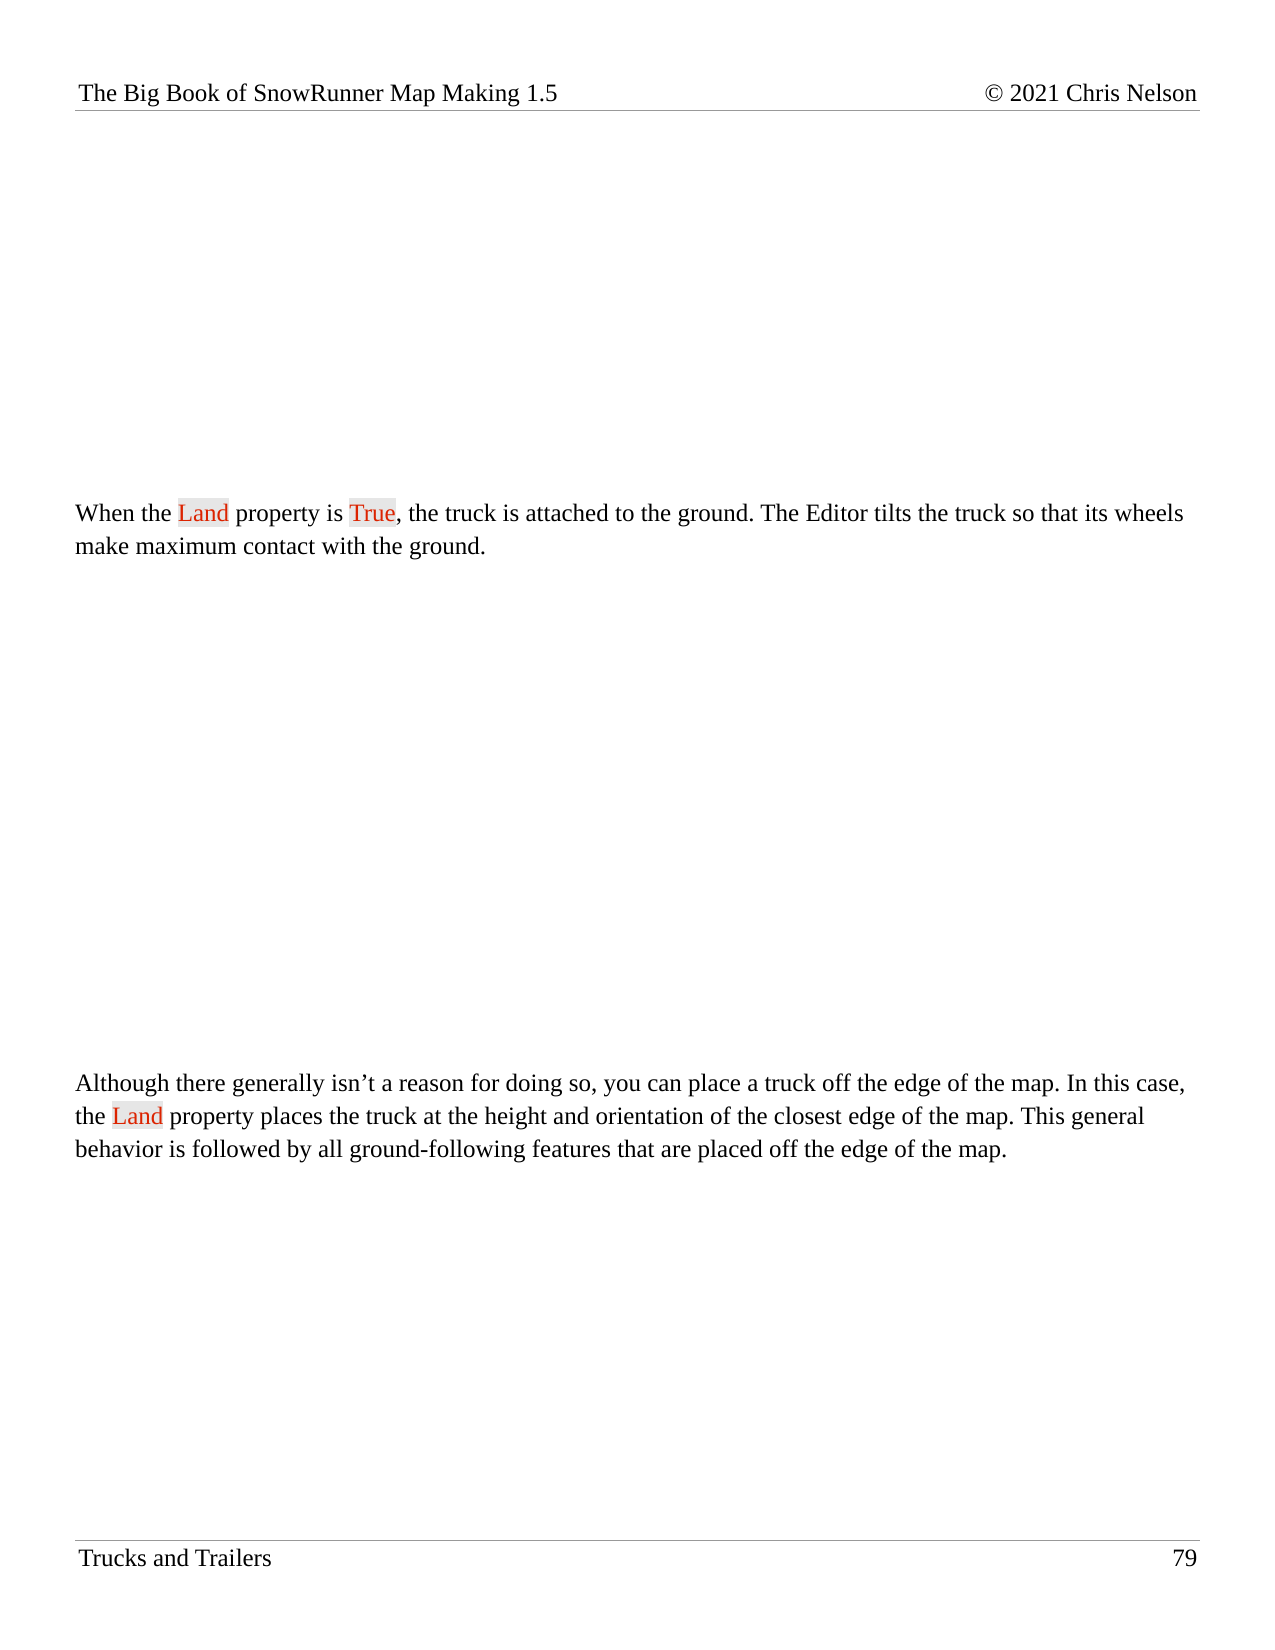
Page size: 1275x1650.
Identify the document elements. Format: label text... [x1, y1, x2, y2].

text Although there generally isn’t a reason for doing so, you can place a truck off the edge of the map. In this case, the Land property places the truck at the height and orientation of the closest edge of the map. This general behavior is followed by all ground-following features that are placed off the edge of the map. [75, 1068, 1200, 1162]
text When the Land property is True, the truck is attached to the ground. The Editor tilts the truck so that its wheels make maximum contact with the ground. [75, 498, 1200, 560]
